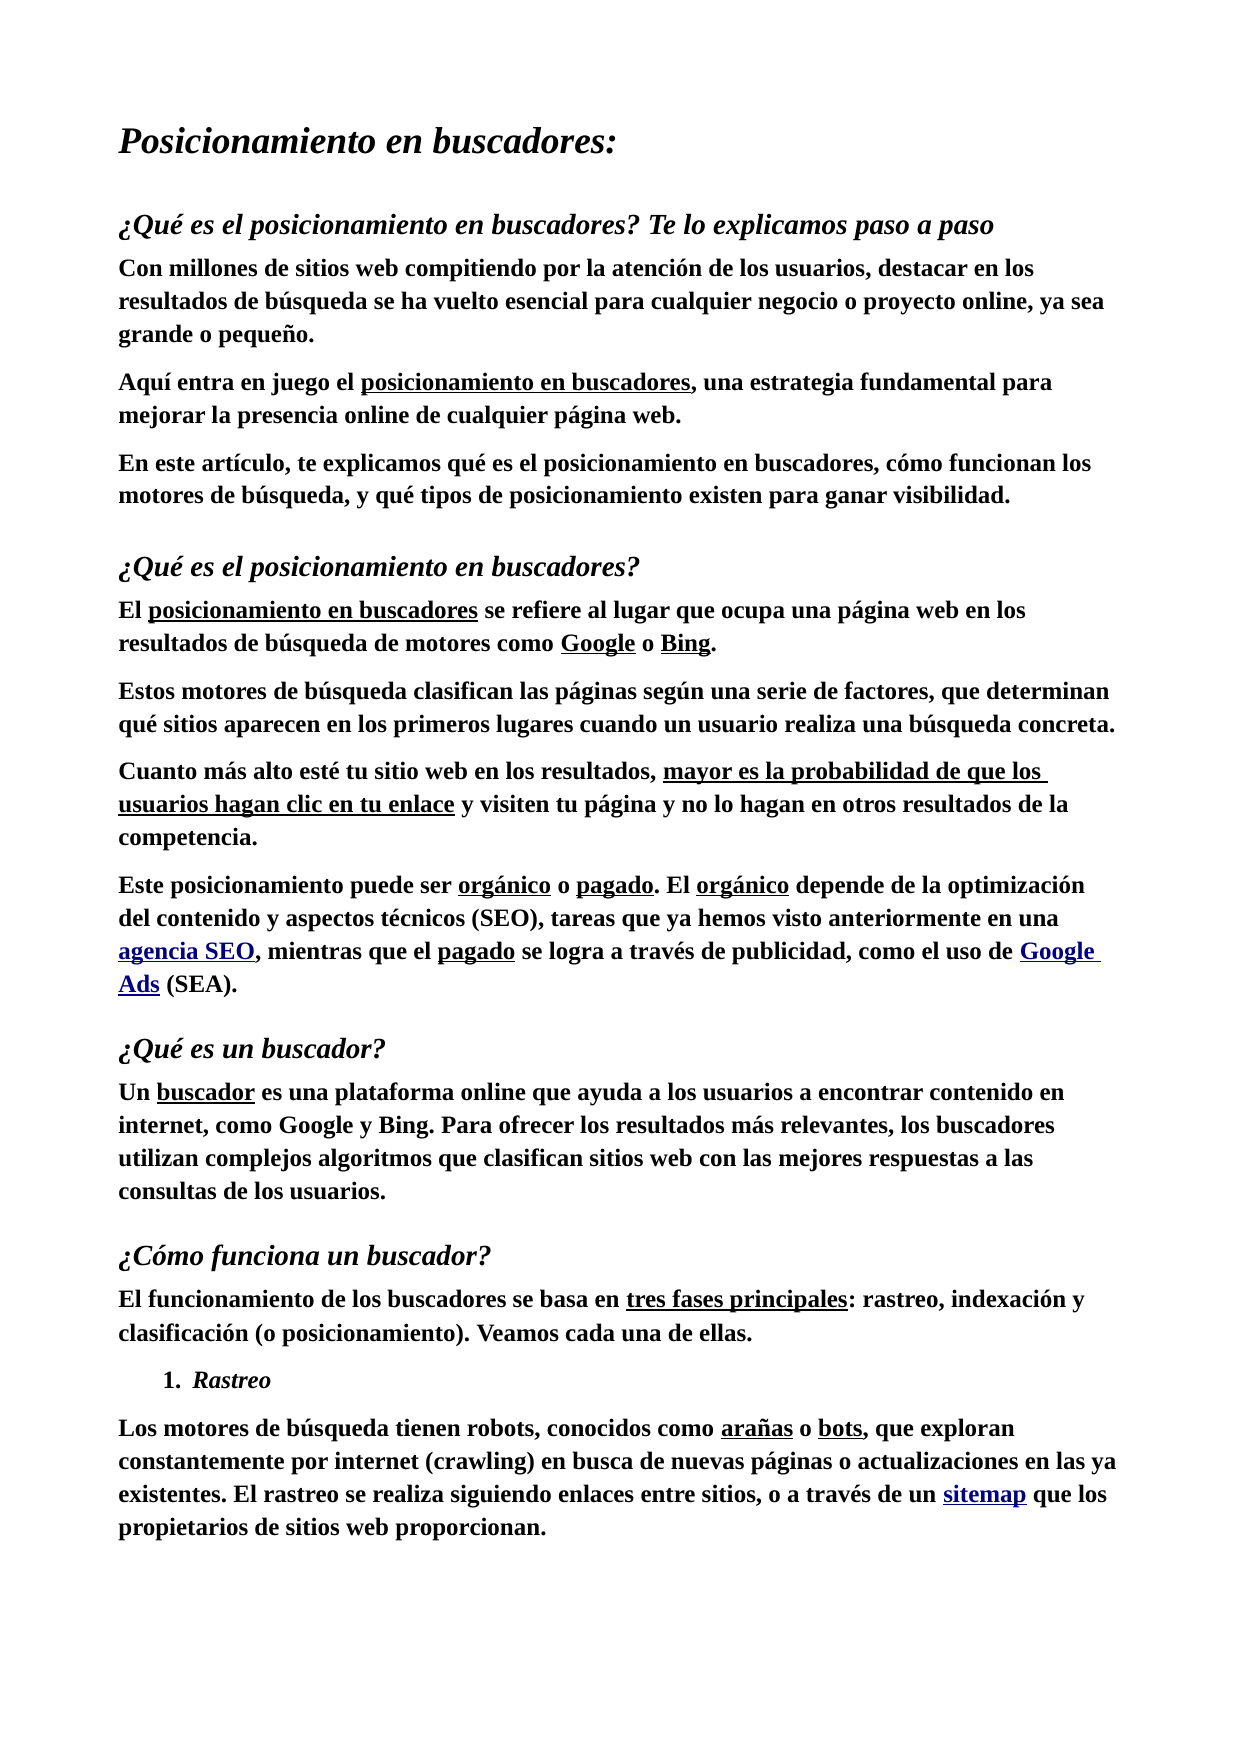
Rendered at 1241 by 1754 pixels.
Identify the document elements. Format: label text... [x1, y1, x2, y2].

text Este posicionamiento puede ser orgánico o pagado. El orgánico depende de la optimización del contenido y aspectos técnicos (SEO), tareas que ya hemos visto anteriormente en una agencia SEO, mientras que el pagado se logra a través de publicidad, como el uso de Google Ads (SEA). [118, 870, 1122, 998]
text El funcionamiento de los buscadores se basa en tres fases principales: rastreo, indexación y clasificación (o posicionamiento). Veamos cada una de ellas. [118, 1284, 1122, 1346]
text En este artículo, te explicamos qué es el posicionamiento en buscadores, cómo funcionan los motores de búsqueda, y qué tipos de posicionamiento existen para ganar visibilidad. [118, 448, 1122, 509]
text Un buscador es una plataforma online que ayuda a los usuarios a encontrar contenido en internet, como Google y Bing. Para ofrecer los resultados más relevantes, los buscadores utilizan complejos algoritmos que clasifican sitios web con las mejores respuestas a las consultas de los usuarios. [118, 1077, 1122, 1205]
subtitle ¿Cómo funciona un buscador? [118, 1238, 1122, 1272]
subtitle ¿Qué es un buscador? [118, 1031, 1122, 1065]
text Los motores de búsqueda tienen robots, conocidos como arañas o bots, que exploran constantemente por internet (crawling) en busca de nuevas páginas o actualizaciones en las ya existentes. El rastreo se realiza siguiendo enlaces entre sitios, o a través de un sitemap que los propietarios de sitios web proporcionan. [118, 1413, 1122, 1541]
list Rastreo [162, 1365, 1122, 1394]
text Estos motores de búsqueda clasifican las páginas según una serie de factores, que determinan qué sitios aparecen en los primeros lugares cuando un usuario realiza una búsqueda concreta. [118, 676, 1122, 737]
text Posicionamiento en buscadores: [118, 118, 1122, 161]
text Aquí entra en juego el posicionamiento en buscadores, una estrategia fundamental para mejorar la presencia online de cualquier página web. [118, 367, 1122, 429]
text Cuanto más alto esté tu sitio web en los resultados, mayor es la probabilidad de que los usuarios hagan clic en tu enlace y visiten tu página y no lo hagan en otros resultados de la competencia. [118, 756, 1122, 851]
subtitle ¿Qué es el posicionamiento en buscadores? Te lo explicamos paso a paso [118, 207, 1122, 241]
subtitle ¿Qué es el posicionamiento en buscadores? [118, 549, 1122, 583]
text Con millones de sitios web compitiendo por la atención de los usuarios, destacar en los resultados de búsqueda se ha vuelto esencial para cualquier negocio o proyecto online, ya sea grande o pequeño. [118, 253, 1122, 348]
text El posicionamiento en buscadores se refiere al lugar que ocupa una página web en los resultados de búsqueda de motores como Google o Bing. [118, 595, 1122, 657]
